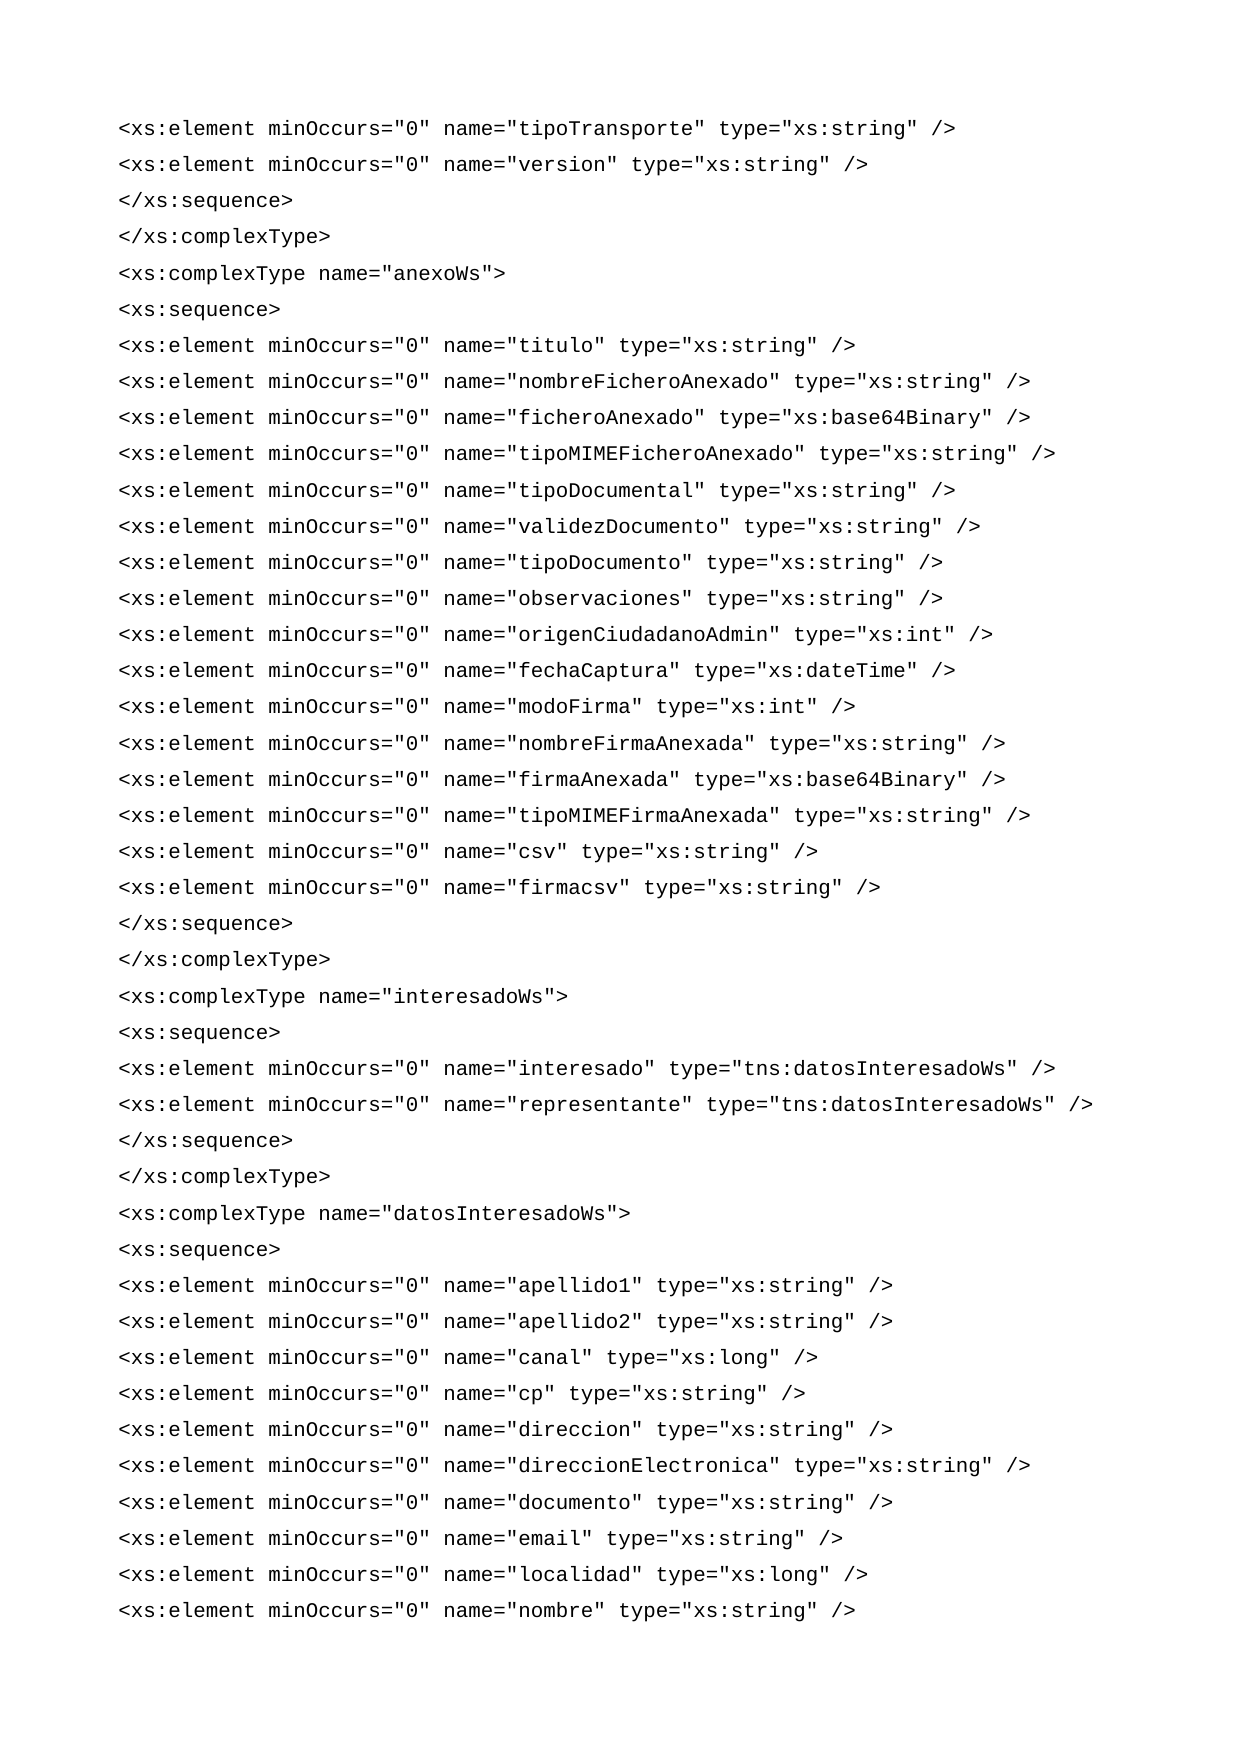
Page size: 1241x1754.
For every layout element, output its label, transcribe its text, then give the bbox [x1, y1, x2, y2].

text <xs:element minOccurs="0" name="direccionElectronica" type="xs:string" /> [118, 1456, 1122, 1479]
text <xs:element minOccurs="0" name="nombre" type="xs:string" /> [118, 1600, 1122, 1624]
text <xs:element minOccurs="0" name="tipoTransporte" type="xs:string" /> [118, 118, 1122, 142]
text </xs:sequence> [118, 190, 1122, 214]
text <xs:element minOccurs="0" name="representante" type="tns:datosInteresadoWs" /> [118, 1094, 1122, 1118]
text <xs:complexType name="interesadoWs"> [118, 986, 1122, 1009]
text <xs:element minOccurs="0" name="firmaAnexada" type="xs:base64Binary" /> [118, 769, 1122, 792]
text </xs:complexType> [118, 1166, 1122, 1190]
text <xs:element minOccurs="0" name="tipoMIMEFirmaAnexada" type="xs:string" /> [118, 805, 1122, 828]
text <xs:element minOccurs="0" name="version" type="xs:string" /> [118, 154, 1122, 178]
text <xs:element minOccurs="0" name="origenCiudadanoAdmin" type="xs:int" /> [118, 624, 1122, 648]
text <xs:element minOccurs="0" name="fechaCaptura" type="xs:dateTime" /> [118, 660, 1122, 684]
text <xs:element minOccurs="0" name="apellido2" type="xs:string" /> [118, 1311, 1122, 1334]
text <xs:element minOccurs="0" name="canal" type="xs:long" /> [118, 1347, 1122, 1371]
text <xs:element minOccurs="0" name="observaciones" type="xs:string" /> [118, 588, 1122, 612]
text <xs:element minOccurs="0" name="interesado" type="tns:datosInteresadoWs" /> [118, 1058, 1122, 1082]
text </xs:complexType> [118, 227, 1122, 250]
text <xs:element minOccurs="0" name="apellido1" type="xs:string" /> [118, 1275, 1122, 1298]
text <xs:element minOccurs="0" name="tipoDocumental" type="xs:string" /> [118, 479, 1122, 503]
text <xs:element minOccurs="0" name="direccion" type="xs:string" /> [118, 1419, 1122, 1443]
text <xs:element minOccurs="0" name="firmacsv" type="xs:string" /> [118, 877, 1122, 901]
text </xs:complexType> [118, 949, 1122, 973]
text <xs:complexType name="anexoWs"> [118, 263, 1122, 286]
text <xs:element minOccurs="0" name="titulo" type="xs:string" /> [118, 335, 1122, 359]
text <xs:sequence> [118, 299, 1122, 322]
text </xs:sequence> [118, 913, 1122, 937]
text <xs:element minOccurs="0" name="cp" type="xs:string" /> [118, 1383, 1122, 1407]
text <xs:element minOccurs="0" name="csv" type="xs:string" /> [118, 841, 1122, 865]
text <xs:element minOccurs="0" name="validezDocumento" type="xs:string" /> [118, 516, 1122, 539]
text </xs:sequence> [118, 1130, 1122, 1154]
text <xs:element minOccurs="0" name="modoFirma" type="xs:int" /> [118, 696, 1122, 720]
text <xs:element minOccurs="0" name="tipoMIMEFicheroAnexado" type="xs:string" /> [118, 443, 1122, 467]
text <xs:element minOccurs="0" name="nombreFirmaAnexada" type="xs:string" /> [118, 733, 1122, 756]
text <xs:element minOccurs="0" name="documento" type="xs:string" /> [118, 1492, 1122, 1515]
text <xs:element minOccurs="0" name="email" type="xs:string" /> [118, 1528, 1122, 1551]
text <xs:sequence> [118, 1239, 1122, 1262]
text <xs:element minOccurs="0" name="nombreFicheroAnexado" type="xs:string" /> [118, 371, 1122, 395]
text <xs:complexType name="datosInteresadoWs"> [118, 1202, 1122, 1226]
text <xs:element minOccurs="0" name="localidad" type="xs:long" /> [118, 1564, 1122, 1588]
text <xs:sequence> [118, 1022, 1122, 1045]
text <xs:element minOccurs="0" name="ficheroAnexado" type="xs:base64Binary" /> [118, 407, 1122, 431]
text <xs:element minOccurs="0" name="tipoDocumento" type="xs:string" /> [118, 552, 1122, 576]
